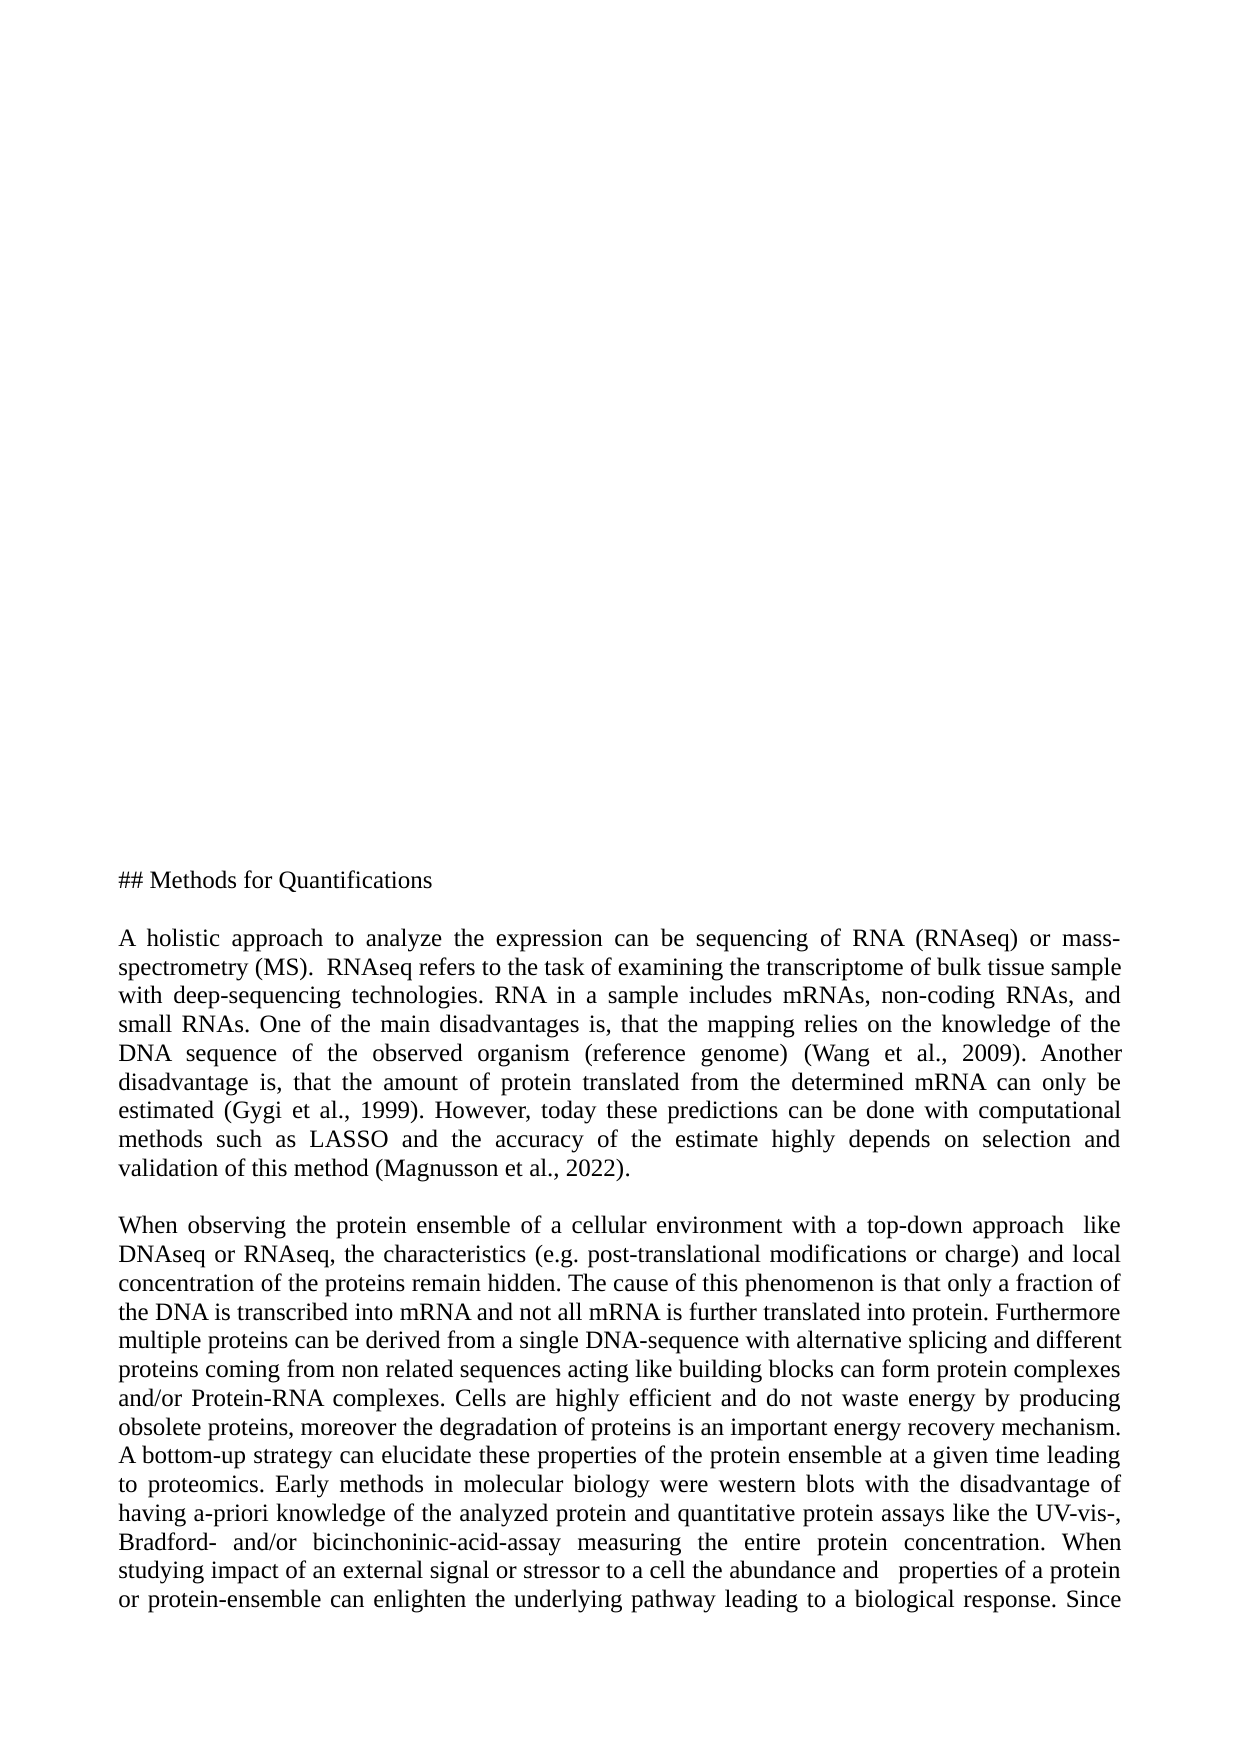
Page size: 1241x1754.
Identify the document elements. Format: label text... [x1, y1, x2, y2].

text When observing the protein ensemble of a cellular environment with a top-down approach like DNAseq or RNAseq, the characteristics (e.g. post-translational modifications or charge) and local concentration of the proteins remain hidden. The cause of this phenomenon is that only a fraction of the DNA is transcribed into mRNA and not all mRNA is further translated into protein. Furthermore multiple proteins can be derived from a single DNA-sequence with alternative splicing and different proteins coming from non related sequences acting like building blocks can form protein complexes and/or Protein-RNA complexes. Cells are highly efficient and do not waste energy by producing obsolete proteins, moreover the degradation of proteins is an important energy recovery mechanism. A bottom-up strategy can elucidate these properties of the protein ensemble at a given time leading to proteomics. Early methods in molecular biology were western blots with the disadvantage of having a-priori knowledge of the analyzed protein and quantitative protein assays like the UV-vis-, Bradford- and/or bicinchoninic-acid-assay measuring the entire protein concentration. When studying impact of an external signal or stressor to a cell the abundance and properties of a protein or protein-ensemble can enlighten the underlying pathway leading to a biological response. Since [118, 1211, 1122, 1613]
text ## Methods for Quantifications [118, 866, 1122, 894]
text A holistic approach to analyze the expression can be sequencing of RNA (RNAseq) or mass-spectrometry (MS). RNAseq refers to the task of examining the transcriptome of bulk tissue sample with deep-sequencing technologies. RNA in a sample includes mRNAs, non-coding RNAs, and small RNAs. One of the main disadvantages is, that the mapping relies on the knowledge of the DNA sequence of the observed organism (reference genome) (Wang et al., 2009). Another disadvantage is, that the amount of protein translated from the determined mRNA can only be estimated (Gygi et al., 1999). However, today these predictions can be done with computational methods such as LASSO and the accuracy of the estimate highly depends on selection and validation of this method (Magnusson et al., 2022). [118, 923, 1122, 1182]
